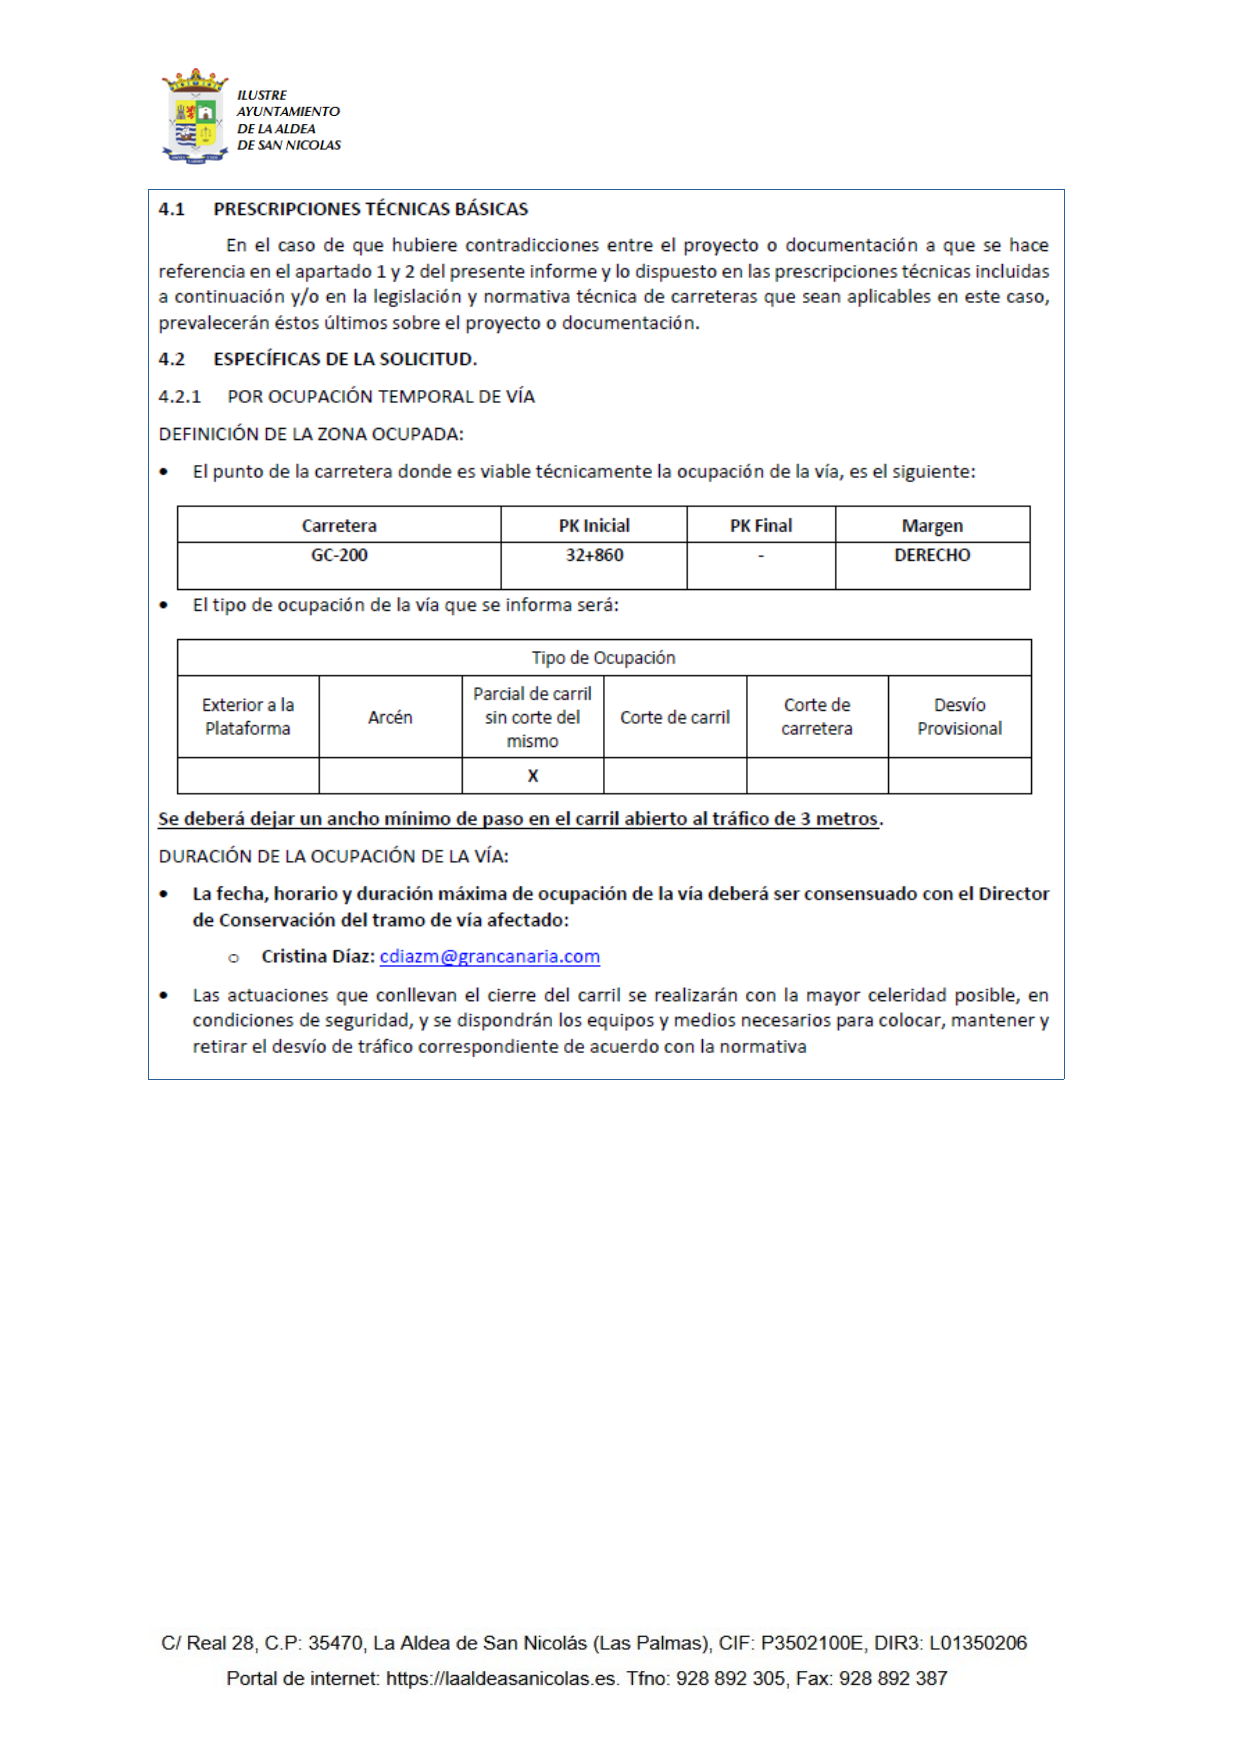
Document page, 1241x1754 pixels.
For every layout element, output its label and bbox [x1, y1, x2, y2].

picture [149, 190, 1063, 1078]
picture [148, 60, 357, 172]
picture [149, 1627, 1034, 1694]
